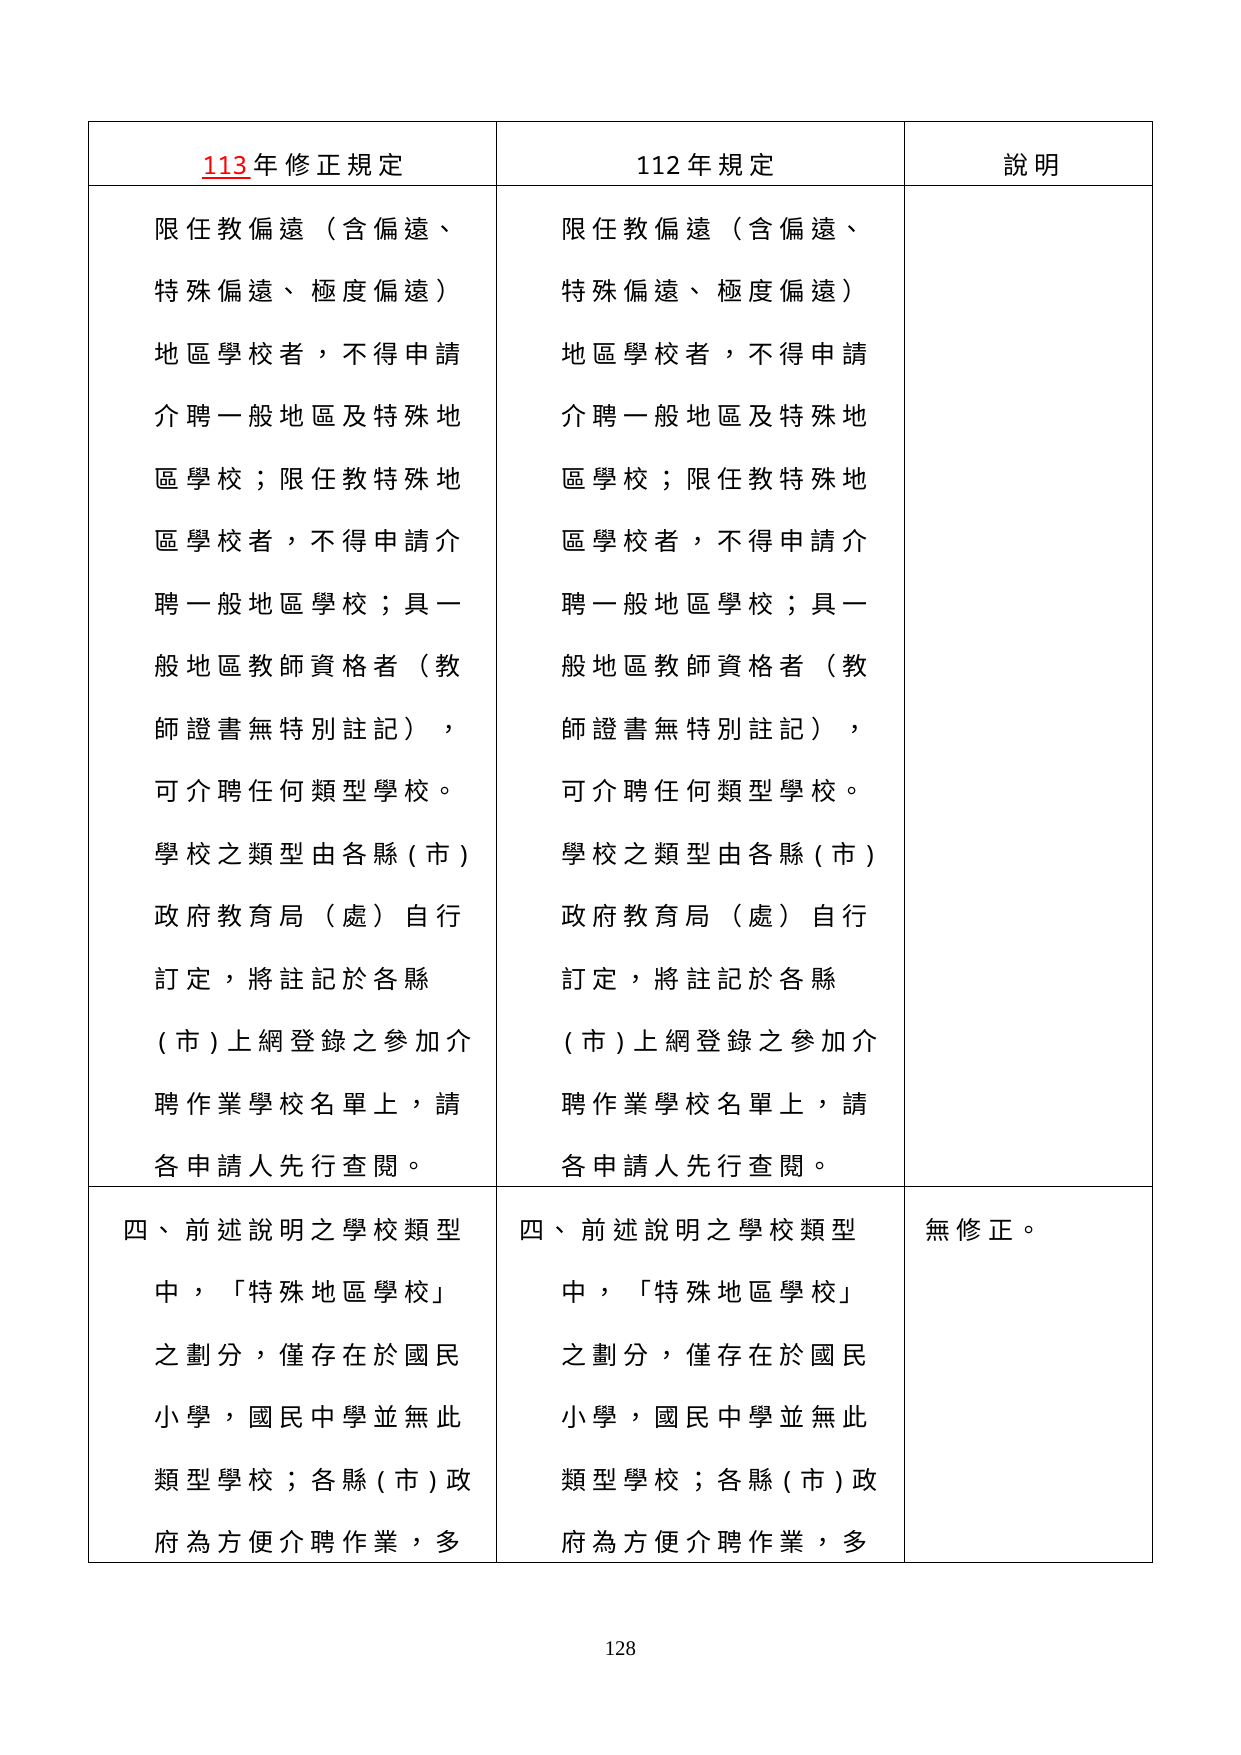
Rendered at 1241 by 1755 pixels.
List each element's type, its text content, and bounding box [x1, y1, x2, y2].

table_header 說明 [905, 122, 1152, 185]
table_cell [905, 186, 1152, 1186]
table_cell 限任教偏遠（含偏遠、特殊偏遠、極度偏遠）地區學校者，不得申請介聘一般地區及特殊地區學校；限任教特殊地區學校者，不得申請介聘一般地區學校；具一般地區教師資格者（教師證書無特別註記），可介聘任何類型學校。學校之類型由各縣(市)政府教育局（處）自行訂定，將註記於各縣(市)上網登錄之參加介聘作業學校名單上，請各申請人先行查閱。 [497, 186, 904, 1186]
table_cell 無修正。 [905, 1187, 1152, 1562]
table_cell 四、前述說明之學校類型中，「特殊地區學校」之劃分，僅存在於國民小學，國民中學並無此類型學校；各縣(市)政府為方便介聘作業，多 [497, 1187, 904, 1562]
table_cell 四、前述說明之學校類型中，「特殊地區學校」之劃分，僅存在於國民小學，國民中學並無此類型學校；各縣(市)政府為方便介聘作業，多 [89, 1187, 496, 1562]
table_header 112年規定 [497, 122, 904, 185]
table_cell 限任教偏遠（含偏遠、特殊偏遠、極度偏遠）地區學校者，不得申請介聘一般地區及特殊地區學校；限任教特殊地區學校者，不得申請介聘一般地區學校；具一般地區教師資格者（教師證書無特別註記），可介聘任何類型學校。學校之類型由各縣(市)政府教育局（處）自行訂定，將註記於各縣(市)上網登錄之參加介聘作業學校名單上，請各申請人先行查閱。 [89, 186, 496, 1186]
table_header 113年修正規定 [89, 122, 496, 185]
